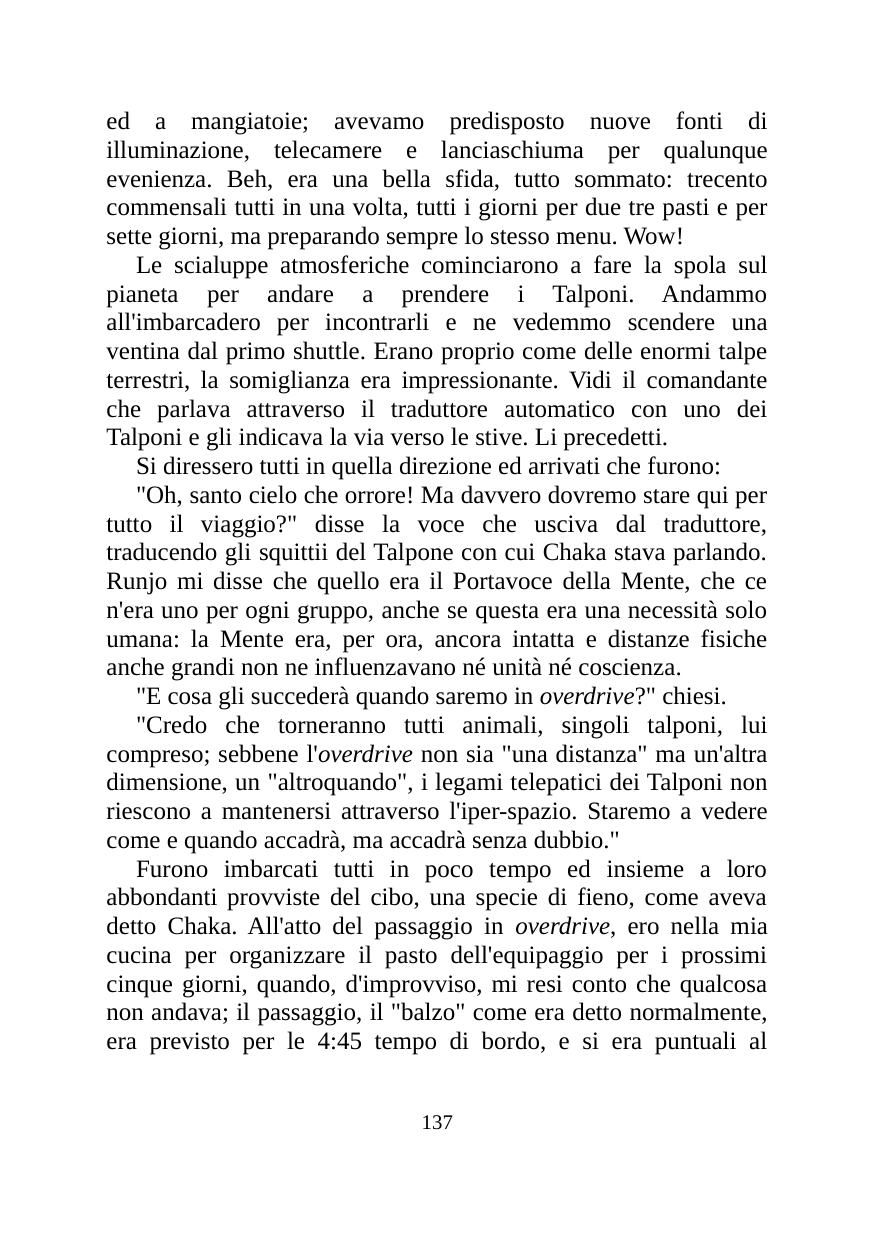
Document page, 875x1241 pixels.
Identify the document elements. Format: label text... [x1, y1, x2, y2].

text Furono imbarcati tutti in poco tempo ed insieme a loro abbondanti provviste del cibo, una specie di fieno, come aveva detto Chaka. All'atto del passaggio in overdrive, ero nella mia cucina per organizzare il pasto dell'equipaggio per i prossimi cinque giorni, quando, d'improvviso, mi resi conto che qualcosa non andava; il passaggio, il "balzo" come era detto normalmente, era previsto per le 4:45 tempo di bordo, e si era puntuali al [106, 854, 768, 1055]
text "Oh, santo cielo che orrore! Ma davvero dovremo stare qui per tutto il viaggio?" disse la voce che usciva dal traduttore, traducendo gli squittii del Talpone con cui Chaka stava parlando. Runjo mi disse che quello era il Portavoce della Mente, che ce n'era uno per ogni gruppo, anche se questa era una necessità solo umana: la Mente era, per ora, ancora intatta e distanze fisiche anche grandi non ne influenzavano né unità né coscienza. [106, 480, 768, 681]
text "Credo che torneranno tutti animali, singoli talponi, lui compreso; sebbene l'overdrive non sia "una distanza" ma un'altra dimensione, un "altroquando", i legami telepatici dei Talponi non riescono a mantenersi attraverso l'iper-spazio. Staremo a vedere come e quando accadrà, ma accadrà senza dubbio." [106, 710, 768, 854]
text Le scialuppe atmosferiche cominciarono a fare la spola sul pianeta per andare a prendere i Talponi. Andammo all'imbarcadero per incontrarli e ne vedemmo scendere una ventina dal primo shuttle. Erano proprio come delle enormi talpe terrestri, la somiglianza era impressionante. Vidi il comandante che parlava attraverso il traduttore automatico con uno dei Talponi e gli indicava la via verso le stive. Li precedetti. [106, 250, 768, 451]
text Si diressero tutti in quella direzione ed arrivati che furono: [106, 451, 768, 480]
text ed a mangiatoie; avevamo predisposto nuove fonti di illuminazione, telecamere e lanciaschiuma per qualunque evenienza. Beh, era una bella sfida, tutto sommato: trecento commensali tutti in una volta, tutti i giorni per due tre pasti e per sette giorni, ma preparando sempre lo stesso menu. Wow! [106, 106, 768, 250]
text "E cosa gli succederà quando saremo in overdrive?" chiesi. [106, 681, 768, 710]
